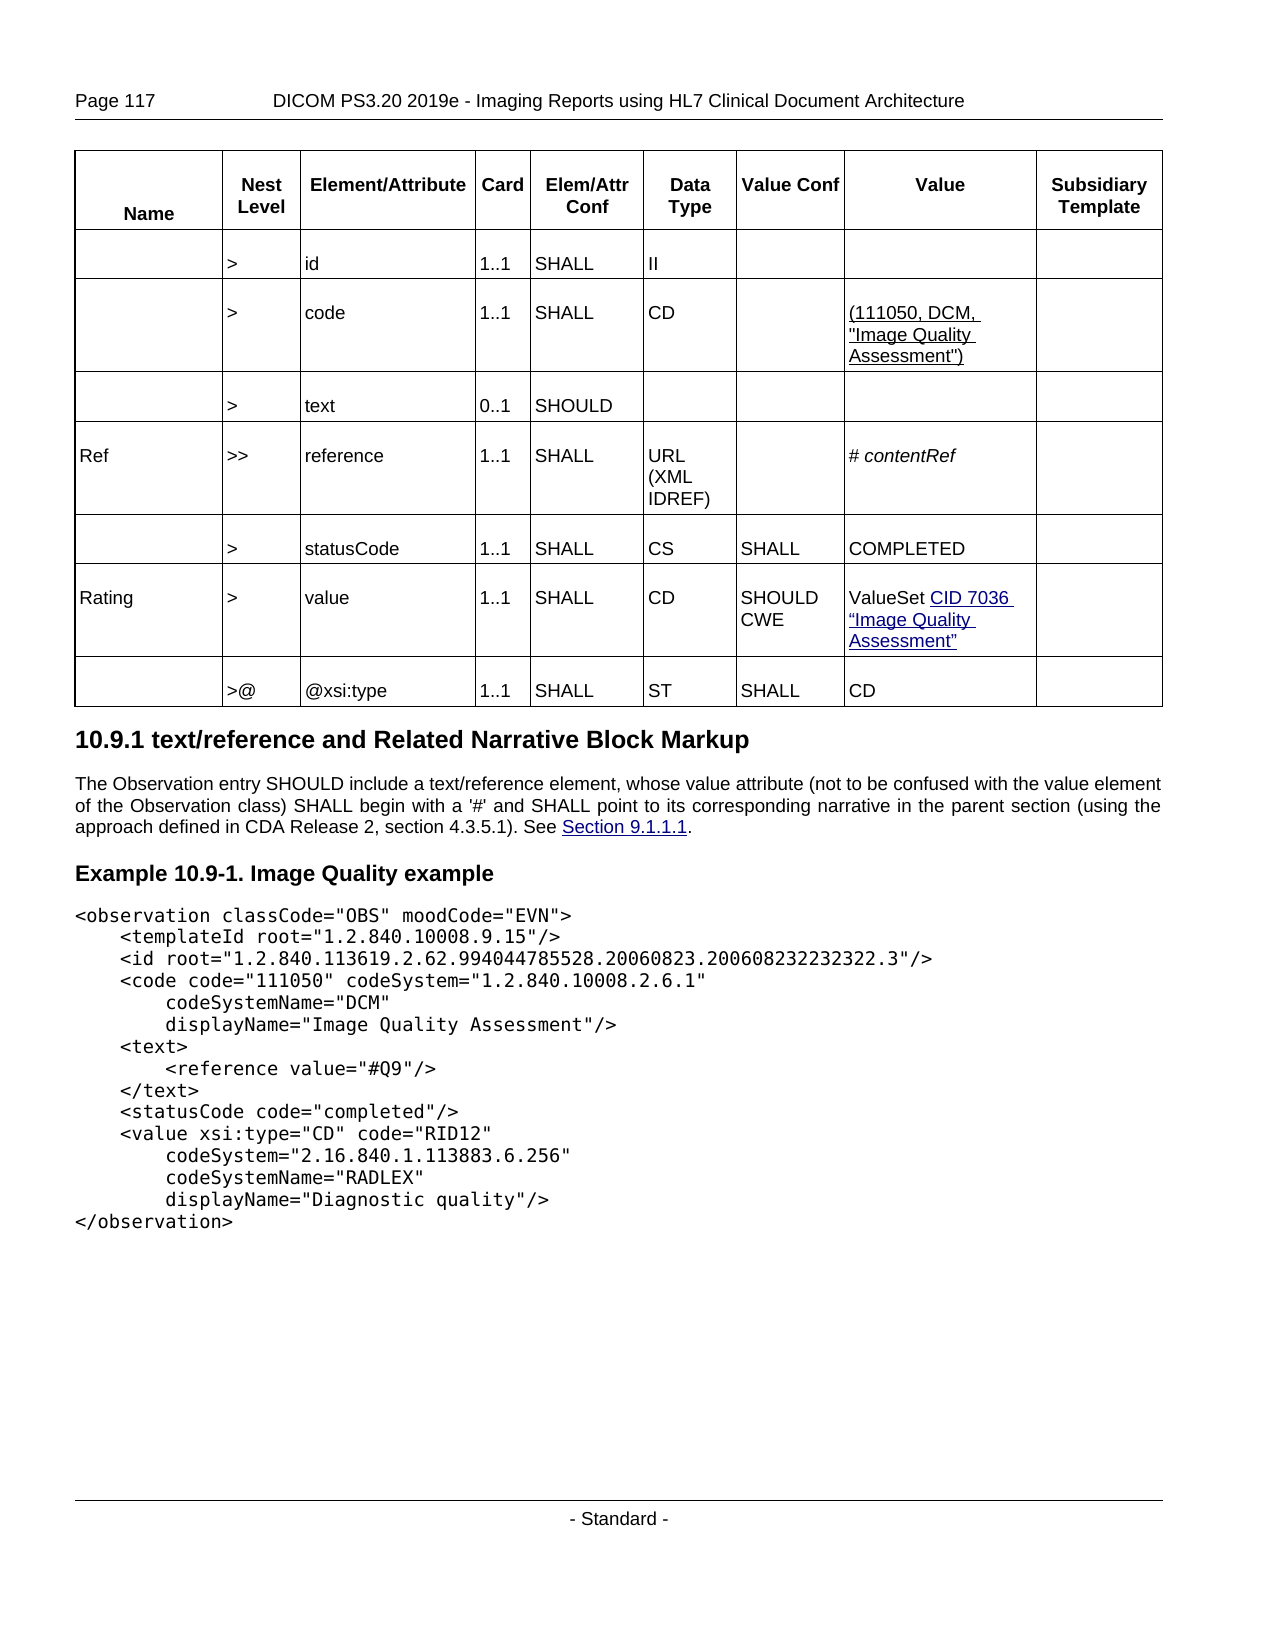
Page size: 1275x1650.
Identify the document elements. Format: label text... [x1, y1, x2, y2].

table_cell SHALL [531, 657, 643, 706]
table_cell 1..1 [476, 422, 530, 513]
table_cell SHALL [737, 515, 844, 563]
table_cell ValueSet CID 7036 “Image Quality Assessment” [845, 564, 1036, 656]
table_cell [845, 372, 1036, 421]
table_cell [737, 279, 844, 371]
table_cell [644, 372, 736, 421]
table_cell [845, 230, 1036, 278]
table_cell CD [845, 657, 1036, 706]
table_cell [1037, 564, 1162, 656]
table_header Nest Level [223, 151, 300, 228]
table_cell > [223, 230, 300, 278]
table_cell 1..1 [476, 279, 530, 371]
table_cell text [301, 372, 475, 421]
table_cell [76, 279, 222, 371]
table_cell > [223, 372, 300, 421]
table_header Elem/Attr Conf [531, 151, 643, 228]
table_cell SHOULD CWE [737, 564, 844, 656]
table_cell [76, 515, 222, 563]
table_cell CS [644, 515, 736, 563]
table_cell > [223, 564, 300, 656]
table_cell CD [644, 279, 736, 371]
table_cell [76, 372, 222, 421]
table_cell SHALL [531, 230, 643, 278]
text Example 10.9-1. Image Quality example [75, 860, 1162, 886]
table_cell [1037, 657, 1162, 706]
table_cell CD [644, 564, 736, 656]
table_cell SHALL [737, 657, 844, 706]
table_cell SHALL [531, 515, 643, 563]
table_cell COMPLETED [845, 515, 1036, 563]
table_cell reference [301, 422, 475, 513]
table_cell > [223, 515, 300, 563]
table_cell [1037, 422, 1162, 513]
table_cell [1037, 230, 1162, 278]
table_cell [1037, 515, 1162, 563]
table_cell Rating [76, 564, 222, 656]
table_cell [1037, 372, 1162, 421]
table_cell 1..1 [476, 564, 530, 656]
table_cell [1037, 279, 1162, 371]
table_cell SHOULD [531, 372, 643, 421]
table_cell > [223, 279, 300, 371]
table_header Data Type [644, 151, 736, 228]
table_cell II [644, 230, 736, 278]
table_cell URL (XML IDREF) [644, 422, 736, 513]
table_cell SHALL [531, 564, 643, 656]
table_cell status​Code [301, 515, 475, 563]
table_cell [76, 657, 222, 706]
text 10.9.1 text/reference and Related Narrative Block Markup [75, 725, 1162, 754]
table_cell 1..1 [476, 657, 530, 706]
table_cell value [301, 564, 475, 656]
table_header Card [476, 151, 530, 228]
table_cell @xsi:type [301, 657, 475, 706]
table_cell [737, 422, 844, 513]
table_header Value Conf [737, 151, 844, 228]
table_cell 1..1 [476, 515, 530, 563]
table_cell 0..1 [476, 372, 530, 421]
table_cell SHALL [531, 279, 643, 371]
text The Observation entry SHOULD include a text/reference element, whose value attribute (not to be confused with the value element of the Observation class) SHALL begin with a '#' and SHALL point to its corresponding narrative in the parent section (using the approach defined in CDA Release 2, section 4.3.5.1). See Section 9.1.1.1. [75, 773, 1162, 838]
table_cell # content​Ref [845, 422, 1036, 513]
table_header Subsidiary Template [1037, 151, 1162, 228]
text <observation classCode="OBS" moodCode="EVN"> <templateId root="1.2.840.10008.9.15"/> <id root="1.2.840.113619.2.62.994044785528.20060823.200608232232322.3"/> <code code="111050" codeSystem="1.2.840.10008.2.6.1" codeSystemName="DCM" displayName="Image Quality Assessment"/> <text> <reference value="#Q9"/> </text> <statusCode code="completed"/> <value xsi:type="CD" code="RID12" codeSystem="2.16.840.1.113883.6.256" codeSystemName="RADLEX" displayName="Diagnostic quality"/> </observation> [75, 905, 1162, 1233]
table_cell Ref [76, 422, 222, 513]
table_cell id [301, 230, 475, 278]
table_cell ST [644, 657, 736, 706]
table_header Value [845, 151, 1036, 228]
table_header Element/​Attribute [301, 151, 475, 228]
table_cell 1..1 [476, 230, 530, 278]
table_cell [737, 372, 844, 421]
table_cell >@ [223, 657, 300, 706]
table_cell [76, 230, 222, 278]
table_header Name [76, 151, 222, 228]
table_cell (111050, DCM, "Image Quality Assessment") [845, 279, 1036, 371]
table_cell [737, 230, 844, 278]
table_cell code [301, 279, 475, 371]
table_cell >> [223, 422, 300, 513]
table_cell SHALL [531, 422, 643, 513]
